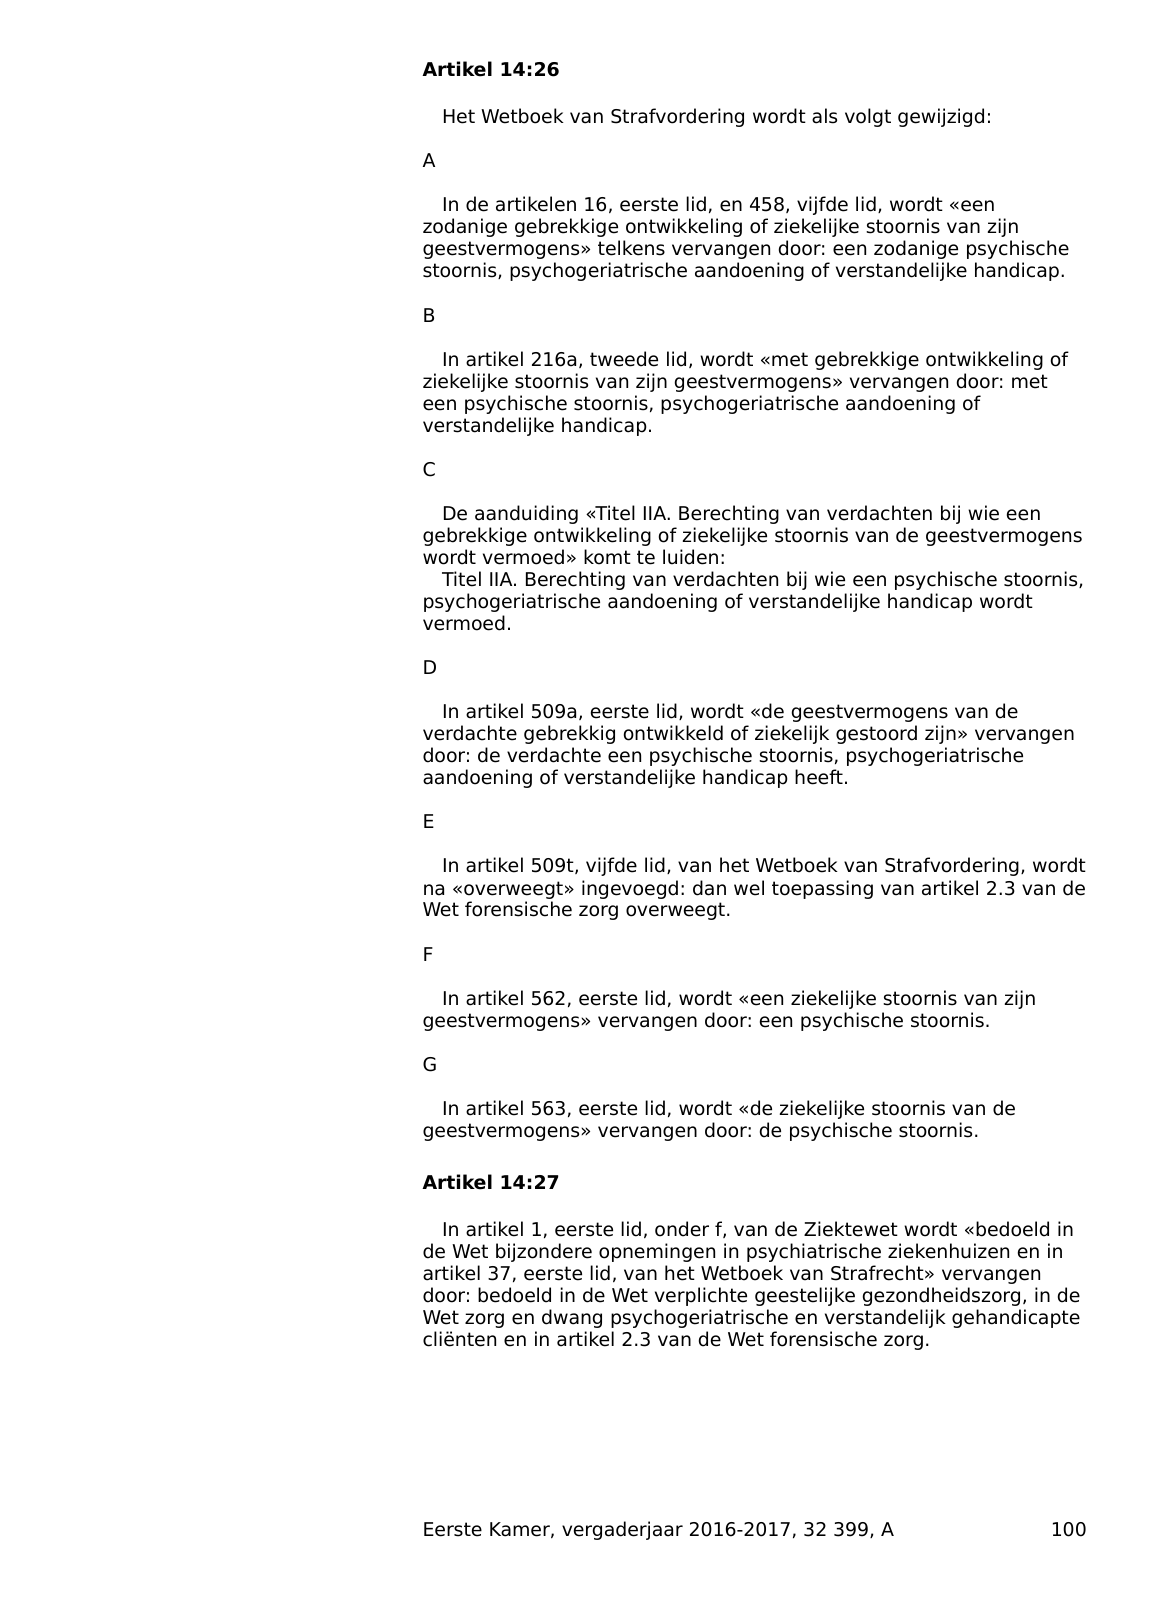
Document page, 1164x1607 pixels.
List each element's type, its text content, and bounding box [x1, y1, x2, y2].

subtitle Artikel 14:27 [422, 1172, 1087, 1194]
text In artikel 563, eerste lid, wordt «de ziekelijke stoornis van de geestvermogens» vervangen door: de psychische stoornis. [422, 1098, 1087, 1142]
subtitle Artikel 14:26 [422, 59, 1087, 81]
text C [422, 459, 1087, 481]
text D [422, 657, 1087, 679]
text F [422, 943, 1087, 966]
text In de artikelen 16, eerste lid, en 458, vijfde lid, wordt «een zodanige gebrekkige ontwikkeling of ziekelijke stoornis van zijn geestvermogens» telkens vervangen door: een zodanige psychische stoornis, psychogeriatrische aandoening of verstandelijke handicap. [422, 194, 1087, 282]
text Het Wetboek van Strafvordering wordt als volgt gewijzigd: [422, 106, 1087, 128]
text B [422, 304, 1087, 326]
text E [422, 811, 1087, 833]
text In artikel 509a, eerste lid, wordt «de geestvermogens van de verdachte gebrekkig ontwikkeld of ziekelijk gestoord zijn» vervangen door: de verdachte een psychische stoornis, psychogeriatrische aandoening of verstandelijke handicap heeft. [422, 701, 1087, 789]
text A [422, 150, 1087, 172]
text In artikel 562, eerste lid, wordt «een ziekelijke stoornis van zijn geestvermogens» vervangen door: een psychische stoornis. [422, 988, 1087, 1032]
text Titel IIA. Berechting van verdachten bij wie een psychische stoornis, psychogeriatrische aandoening of verstandelijke handicap wordt vermoed. [422, 569, 1087, 635]
text De aanduiding «Titel IIA. Berechting van verdachten bij wie een gebrekkige ontwikkeling of ziekelijke stoornis van de geestvermogens wordt vermoed» komt te luiden: [422, 503, 1087, 569]
text In artikel 216a, tweede lid, wordt «met gebrekkige ontwikkeling of ziekelijke stoornis van zijn geestvermogens» vervangen door: met een psychische stoornis, psychogeriatrische aandoening of verstandelijke handicap. [422, 349, 1087, 437]
text In artikel 509t, vijfde lid, van het Wetboek van Strafvordering, wordt na «overweegt» ingevoegd: dan wel toepassing van artikel 2.3 van de Wet forensische zorg overweegt. [422, 855, 1087, 921]
text In artikel 1, eerste lid, onder f, van de Ziektewet wordt «bedoeld in de Wet bijzondere opnemingen in psychiatrische ziekenhuizen en in artikel 37, eerste lid, van het Wetboek van Strafrecht» vervangen door: bedoeld in de Wet verplichte geestelijke gezondheidszorg, in de Wet zorg en dwang psychogeriatrische en verstandelijk gehandicapte cliënten en in artikel 2.3 van de Wet forensische zorg. [422, 1219, 1087, 1351]
text G [422, 1054, 1087, 1076]
